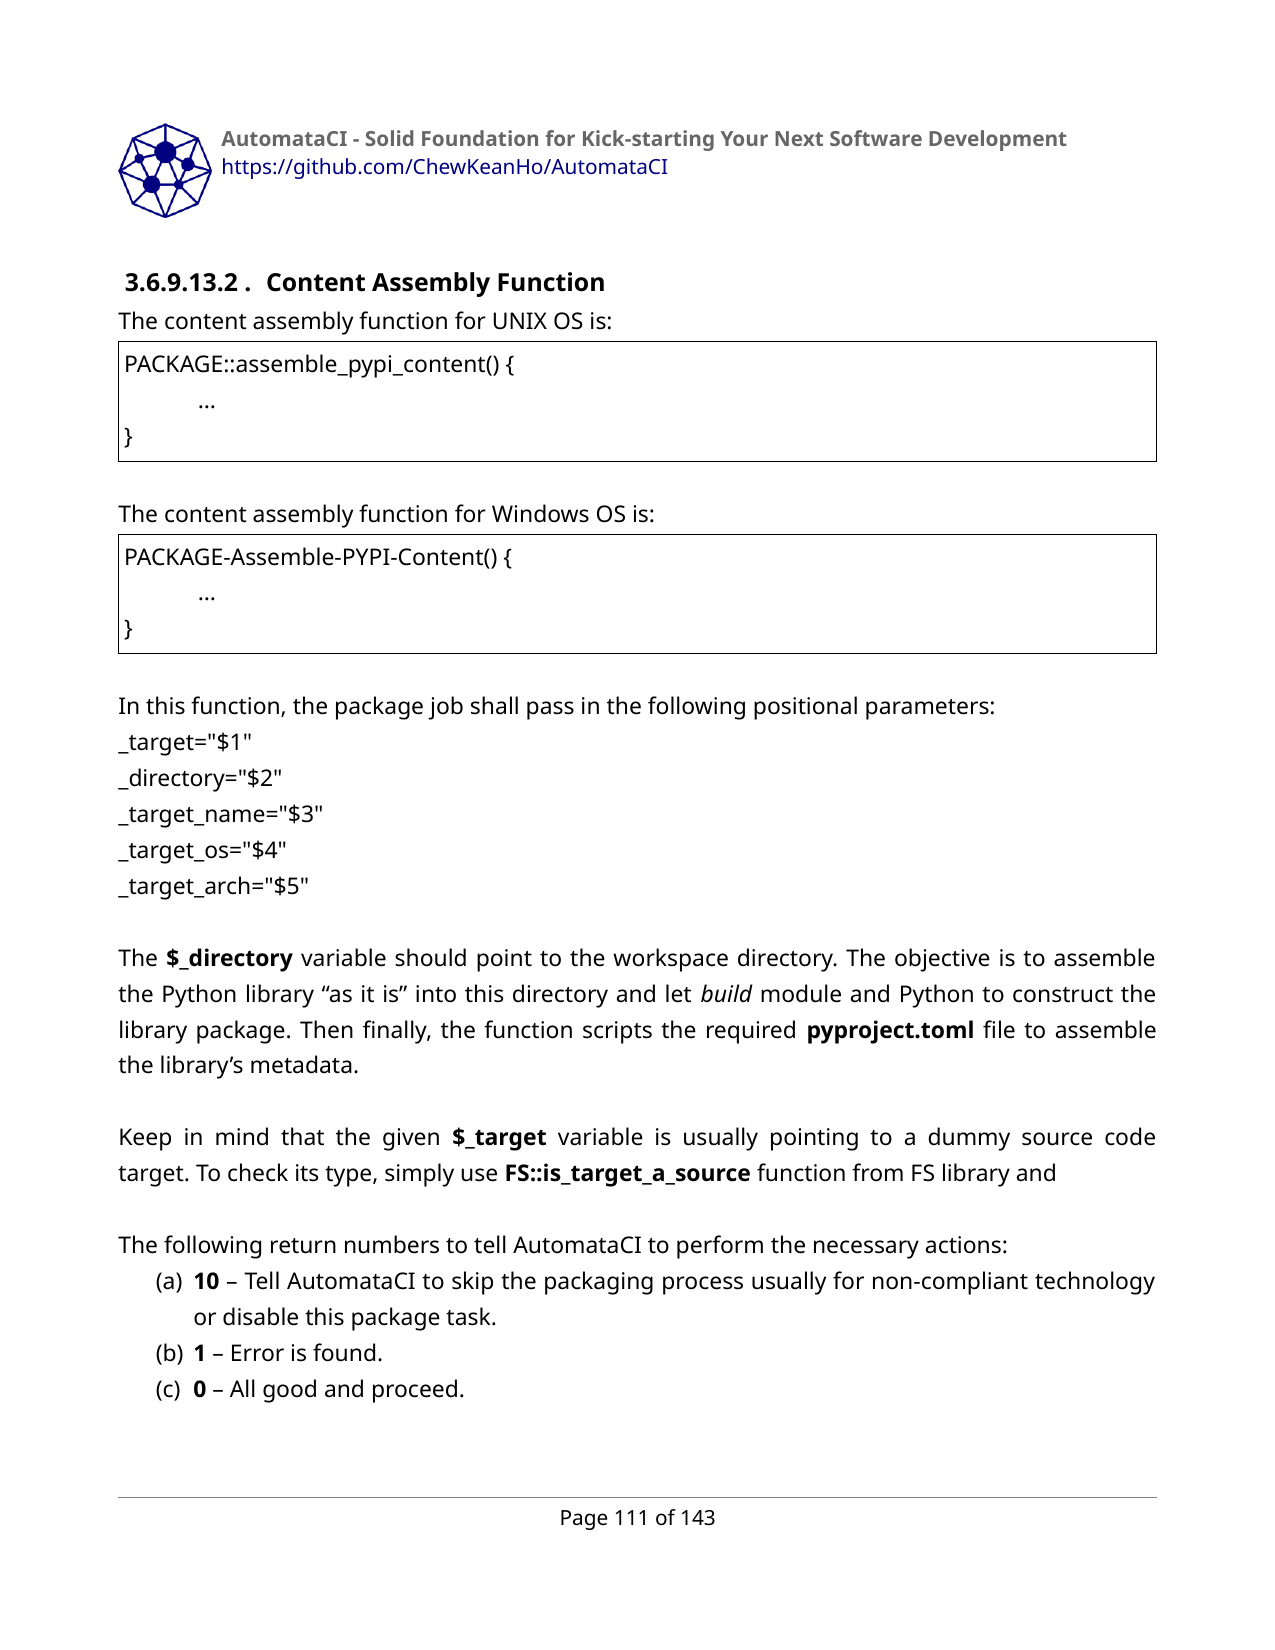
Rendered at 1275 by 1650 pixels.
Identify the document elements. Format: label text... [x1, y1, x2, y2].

text The $_directory variable should point to the workspace directory. The objective is to assemble the Python library “as it is” into this directory and let build module and Python to construct the library package. Then finally, the function scripts the required pyproject.toml file to assemble the library’s metadata. [118, 942, 1157, 1081]
text _target_arch="$5" [118, 870, 1157, 901]
text Keep in mind that the given $_target variable is usually pointing to a dummy source code target. To check its type, simply use FS::is_target_a_source function from FS library and [118, 1121, 1157, 1188]
text The following return numbers to tell AutomataCI to perform the necessary actions: [118, 1229, 1157, 1260]
table_header PACKAGE-Assemble-PYPI-Content() { … } [119, 535, 1156, 653]
text The content assembly function for Windows OS is: [118, 498, 1157, 529]
text _target="$1" [118, 726, 1157, 757]
text In this function, the package job shall pass in the following positional parameters: [118, 690, 1157, 721]
table_header PACKAGE::assemble_pypi_content() { … } [119, 342, 1156, 461]
list 10 – Tell AutomataCI to skip the packaging process usually for non-compliant technology or disable this package task. [156, 1265, 1157, 1332]
list 1 – Error is found. [156, 1337, 1157, 1368]
text _target_name="$3" [118, 798, 1157, 829]
text _directory="$2" [118, 762, 1157, 793]
list 0 – All good and proceed. [156, 1373, 1157, 1404]
text _target_os="$4" [118, 834, 1157, 865]
subtitle Content Assembly Function [118, 265, 1157, 299]
picture [118, 123, 212, 218]
text The content assembly function for UNIX OS is: [118, 305, 1157, 337]
